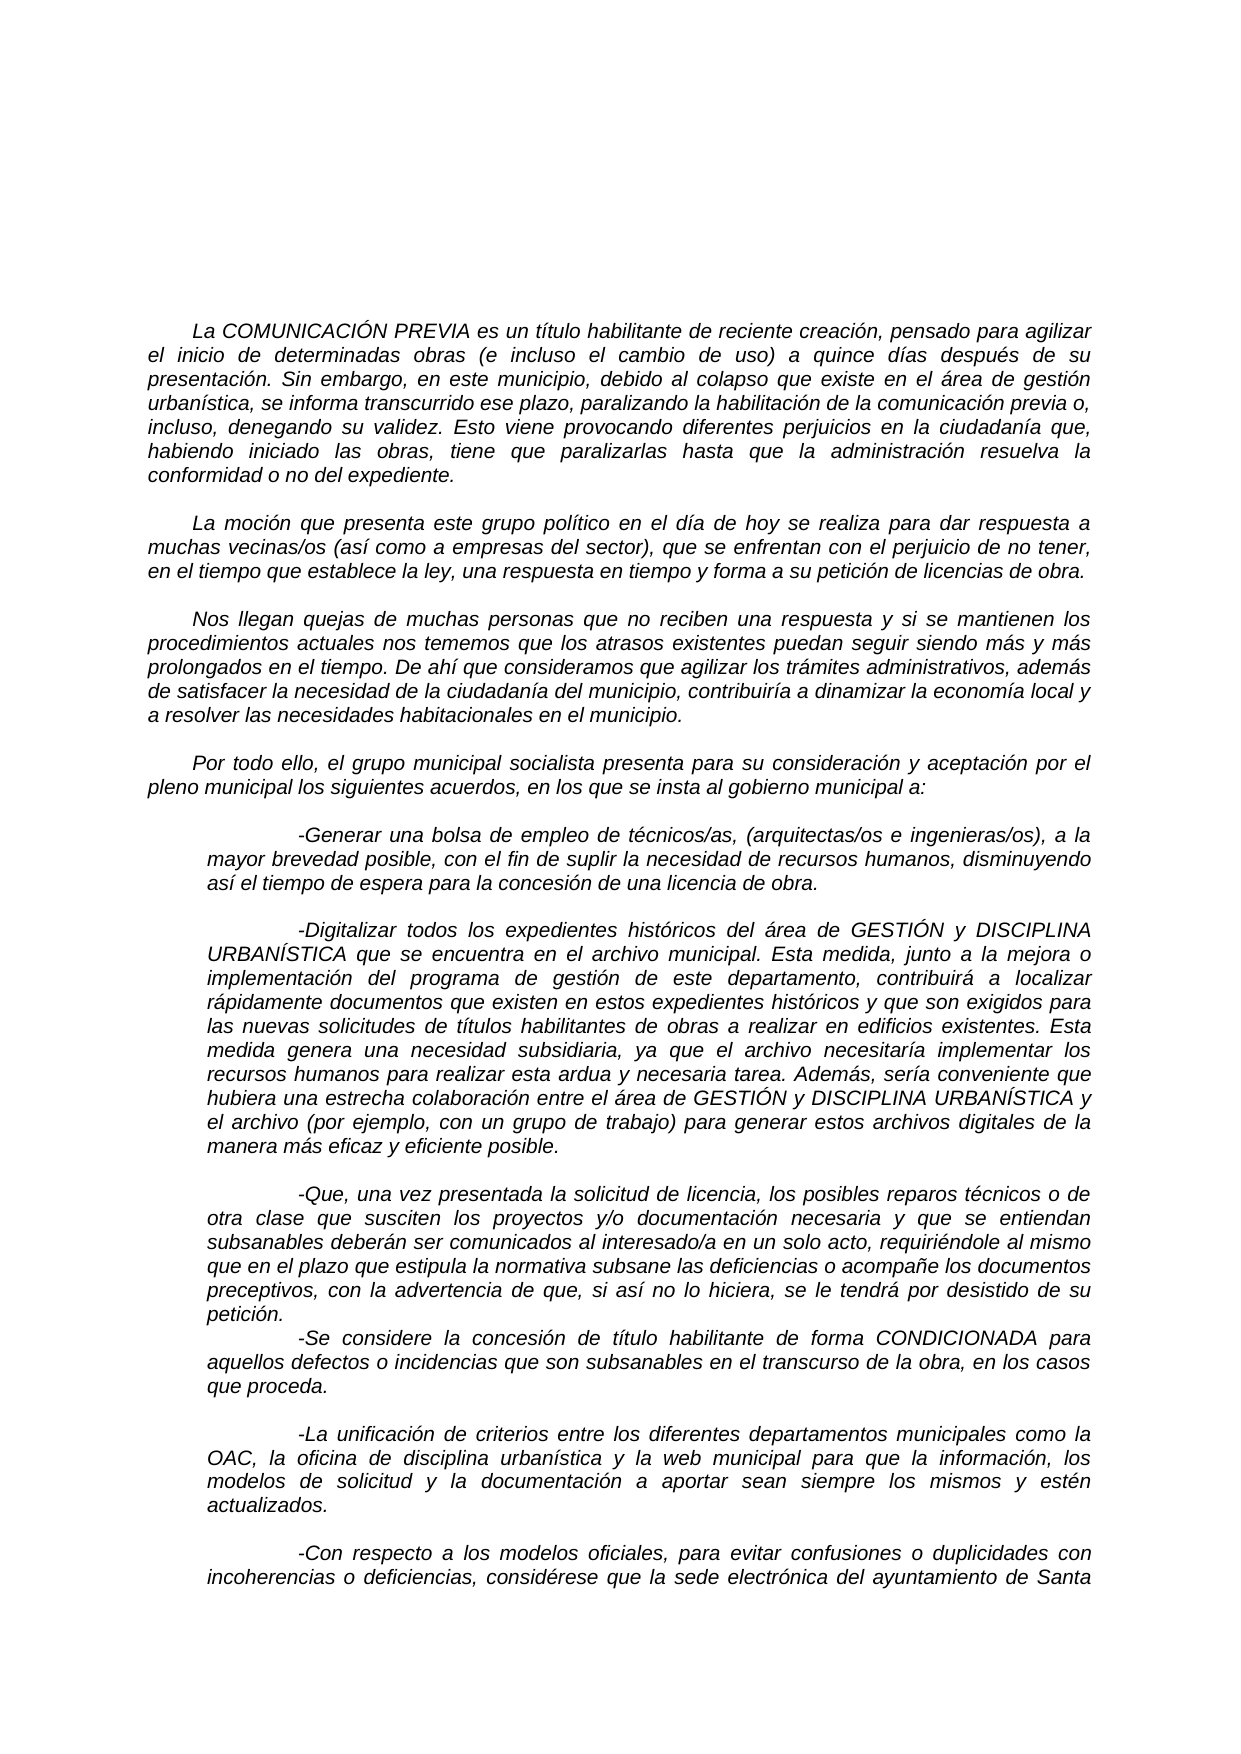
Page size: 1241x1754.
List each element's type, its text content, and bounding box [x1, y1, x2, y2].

text -Que, una vez presentada la solicitud de licencia, los posibles reparos técnicos o de otra clase que susciten los proyectos y/o documentación necesaria y que se entiendan subsanables deberán ser comunicados al interesado/a en un solo acto, requiriéndole al mismo que en el plazo que estipula la normativa subsane las deficiencias o acompañe los documentos preceptivos, con la advertencia de que, si así no lo hiciera, se le tendrá por desistido de su petición. [207, 1182, 1092, 1326]
text -Generar una bolsa de empleo de técnicos/as, (arquitectas/os e ingenieras/os), a la mayor brevedad posible, con el fin de suplir la necesidad de recursos humanos, disminuyendo así el tiempo de espera para la concesión de una licencia de obra. [207, 822, 1092, 894]
text La moción que presenta este grupo político en el día de hoy se realiza para dar respuesta a muchas vecinas/os (así como a empresas del sector), que se enfrentan con el perjuicio de no tener, en el tiempo que establece la ley, una respuesta en tiempo y forma a su petición de licencias de obra. [148, 511, 1092, 583]
text -La unificación de criterios entre los diferentes departamentos municipales como la OAC, la oficina de disciplina urbanística y la web municipal para que la información, los modelos de solicitud y la documentación a aportar sean siempre los mismos y estén actualizados. [207, 1421, 1092, 1517]
text Por todo ello, el grupo municipal socialista presenta para su consideración y aceptación por el pleno municipal los siguientes acuerdos, en los que se insta al gobierno municipal a: [148, 751, 1092, 798]
text -Se considere la concesión de título habilitante de forma CONDICIONADA para aquellos defectos o incidencias que son subsanables en el transcurso de la obra, en los casos que proceda. [207, 1326, 1092, 1397]
text -Con respecto a los modelos oficiales, para evitar confusiones o duplicidades con incoherencias o deficiencias, considérese que la sede electrónica del ayuntamiento de Santa [207, 1541, 1092, 1589]
text La COMUNICACIÓN PREVIA es un título habilitante de reciente creación, pensado para agilizar el inicio de determinadas obras (e incluso el cambio de uso) a quince días después de su presentación. Sin embargo, en este municipio, debido al colapso que existe en el área de gestión urbanística, se informa transcurrido ese plazo, paralizando la habilitación de la comunicación previa o, incluso, denegando su validez. Esto viene provocando diferentes perjuicios en la ciudadanía que, habiendo iniciado las obras, tiene que paralizarlas hasta que la administración resuelva la conformidad o no del expediente. [148, 319, 1092, 487]
text -Digitalizar todos los expedientes históricos del área de GESTIÓN y DISCIPLINA URBANÍSTICA que se encuentra en el archivo municipal. Esta medida, junto a la mejora o implementación del programa de gestión de este departamento, contribuirá a localizar rápidamente documentos que existen en estos expedientes históricos y que son exigidos para las nuevas solicitudes de títulos habilitantes de obras a realizar en edificios existentes. Esta medida genera una necesidad subsidiaria, ya que el archivo necesitaría implementar los recursos humanos para realizar esta ardua y necesaria tarea. Además, sería conveniente que hubiera una estrecha colaboración entre el área de GESTIÓN y DISCIPLINA URBANÍSTICA y el archivo (por ejemplo, con un grupo de trabajo) para generar estos archivos digitales de la manera más eficaz y eficiente posible. [207, 918, 1092, 1158]
text Nos llegan quejas de muchas personas que no reciben una respuesta y si se mantienen los procedimientos actuales nos tememos que los atrasos existentes puedan seguir siendo más y más prolongados en el tiempo. De ahí que consideramos que agilizar los trámites administrativos, además de satisfacer la necesidad de la ciudadanía del municipio, contribuiría a dinamizar la economía local y a resolver las necesidades habitacionales en el municipio. [148, 607, 1092, 727]
